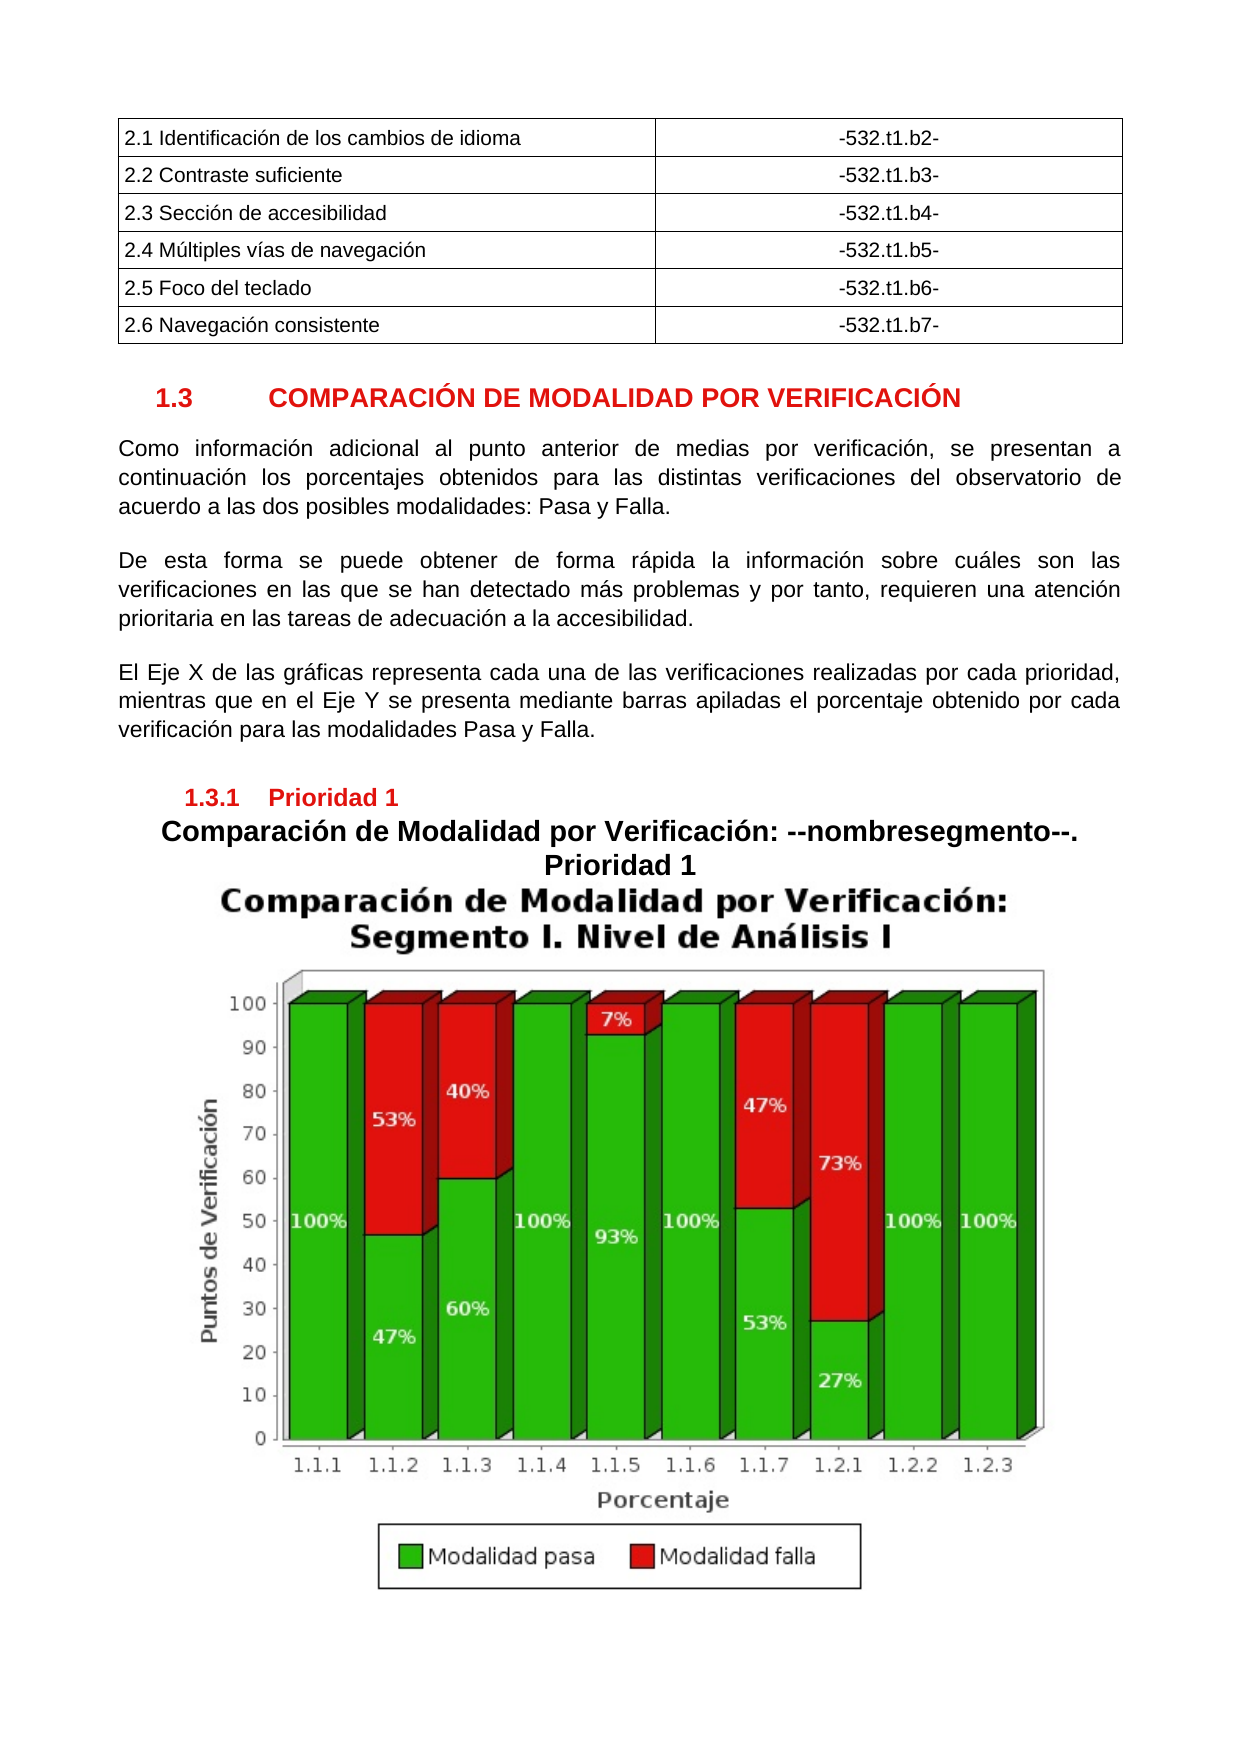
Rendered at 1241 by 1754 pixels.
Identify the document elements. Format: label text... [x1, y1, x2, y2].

table_cell -532.t1.b2- [656, 119, 1122, 156]
table_cell 2.2 Contraste suficiente [119, 157, 655, 193]
table_cell -532.t1.b4- [656, 194, 1122, 231]
table_cell -532.t1.b6- [656, 269, 1122, 306]
table_cell 2.1 Identificación de los cambios de idioma [119, 119, 655, 156]
text De esta forma se puede obtener de forma rápida la información sobre cuáles son las verificaciones en las que se han detectado más problemas y por tanto, requieren una atención prioritaria en las tareas de adecuación a la accesibilidad. [118, 547, 1122, 631]
table_cell 2.5 Foco del teclado [119, 269, 655, 306]
text Como información adicional al punto anterior de medias por verificación, se presentan a continuación los porcentajes obtenidos para las distintas verificaciones del observatorio de acuerdo a las dos posibles modalidades: Pasa y Falla. [118, 435, 1122, 519]
table_cell -532.t1.b5- [656, 232, 1122, 268]
subtitle Comparación de modalidad por verificación [148, 382, 1122, 413]
subtitle Prioridad 1 [177, 783, 1122, 812]
picture [178, 881, 1062, 1591]
text Comparación de Modalidad por Verificación: --nombresegmento--. Prioridad 1 [118, 814, 1122, 882]
table_cell -532.t1.b3- [656, 157, 1122, 193]
table_cell 2.6 Navegación consistente [119, 307, 655, 343]
table_cell 2.3 Sección de accesibilidad [119, 194, 655, 231]
table_cell 2.4 Múltiples vías de navegación [119, 232, 655, 268]
table_cell -532.t1.b7- [656, 307, 1122, 343]
text El Eje X de las gráficas representa cada una de las verificaciones realizadas por cada prioridad, mientras que en el Eje Y se presenta mediante barras apiladas el porcentaje obtenido por cada verificación para las modalidades Pasa y Falla. [118, 658, 1122, 743]
